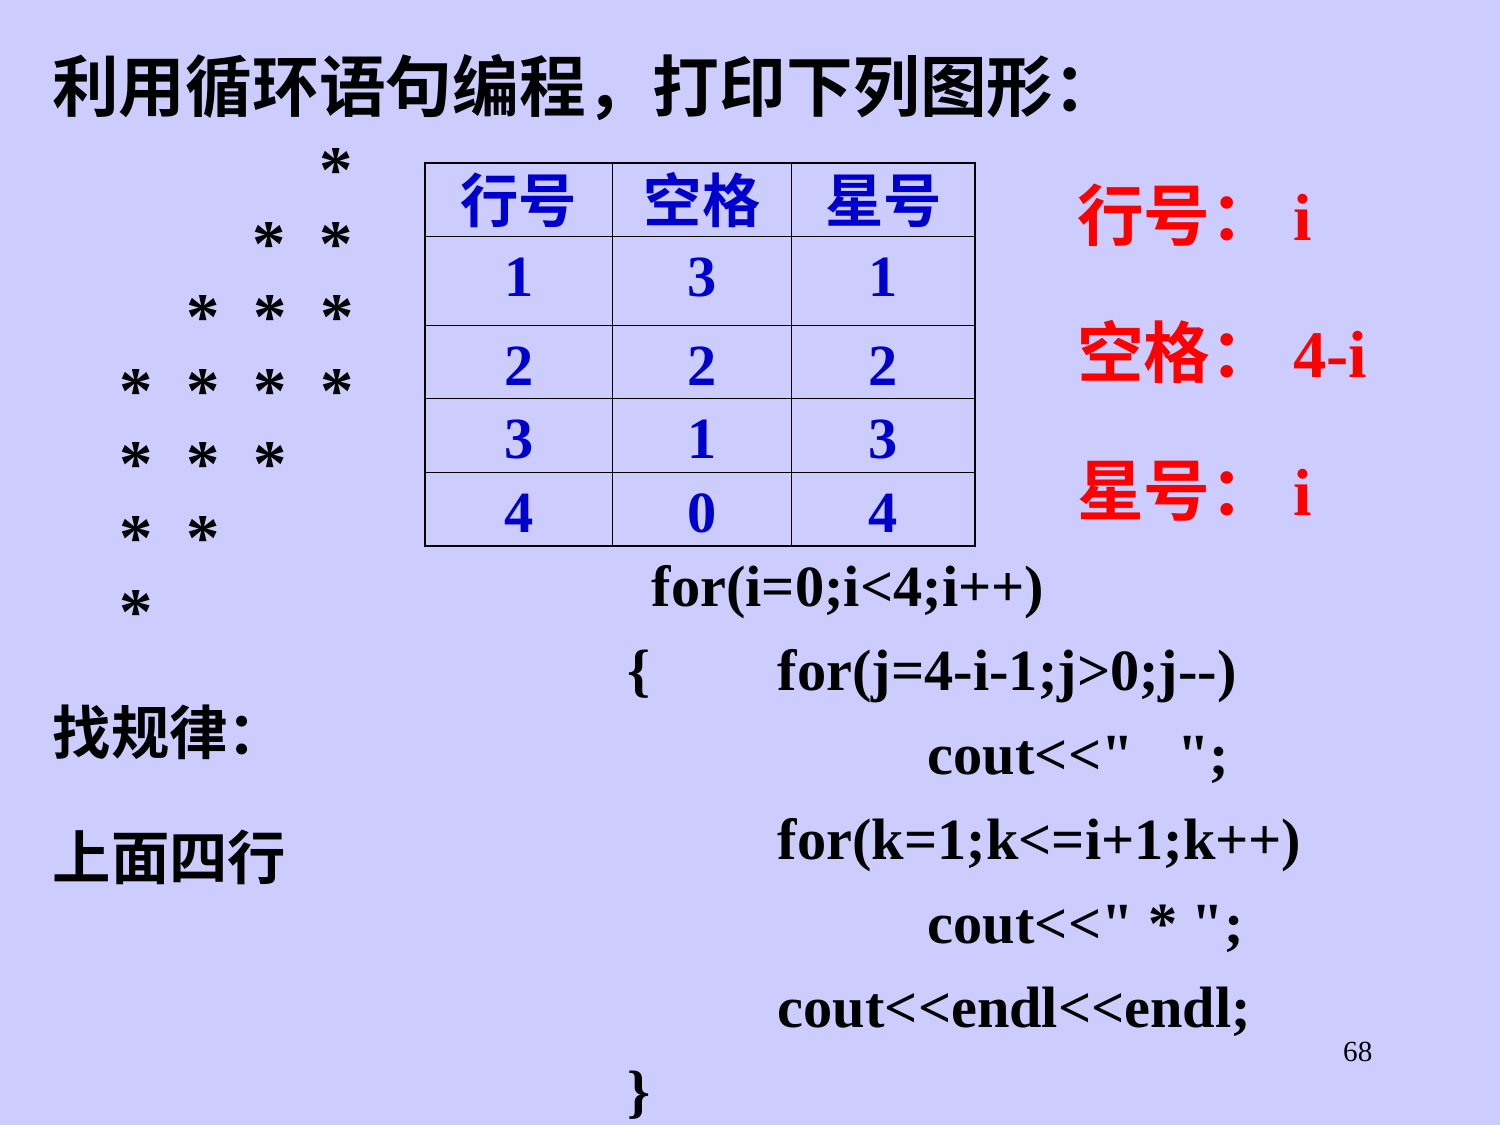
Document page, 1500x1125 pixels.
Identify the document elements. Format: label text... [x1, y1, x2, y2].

table_cell 0 [613, 473, 791, 539]
table_header 星号 [792, 164, 974, 236]
table_cell 3 [613, 237, 791, 325]
table_cell 1 [792, 237, 974, 325]
text_box 上面四行 [50, 812, 413, 894]
table_cell 1 [426, 237, 612, 325]
text_box for(i=0;i<4;i++) { for(j=4-i-1;j>0;j--) cout<<" "; for(k=1;k<=i+1;k++) cout<<" * "; cout<<endl<<endl; } [474, 539, 1338, 1125]
table_cell 4 [426, 473, 612, 545]
table_cell 3 [426, 399, 612, 472]
text_box 利用循环语句编程，打印下列图形： * * * * * * * * * * * * * * * * [37, 37, 1247, 649]
table_cell 1 [613, 399, 791, 472]
table_header 行号 [426, 164, 612, 236]
table_cell 2 [792, 326, 974, 398]
table_cell 4 [792, 473, 974, 539]
text_box [1338, 1025, 1388, 1101]
text_box 找规律： [49, 687, 463, 769]
table_header 空格 [613, 164, 791, 236]
table_cell 2 [613, 326, 791, 398]
text_box 行号：i 空格：4-i 星号：i [1062, 149, 1388, 537]
table_cell 3 [792, 399, 974, 472]
table_cell 2 [426, 326, 612, 398]
